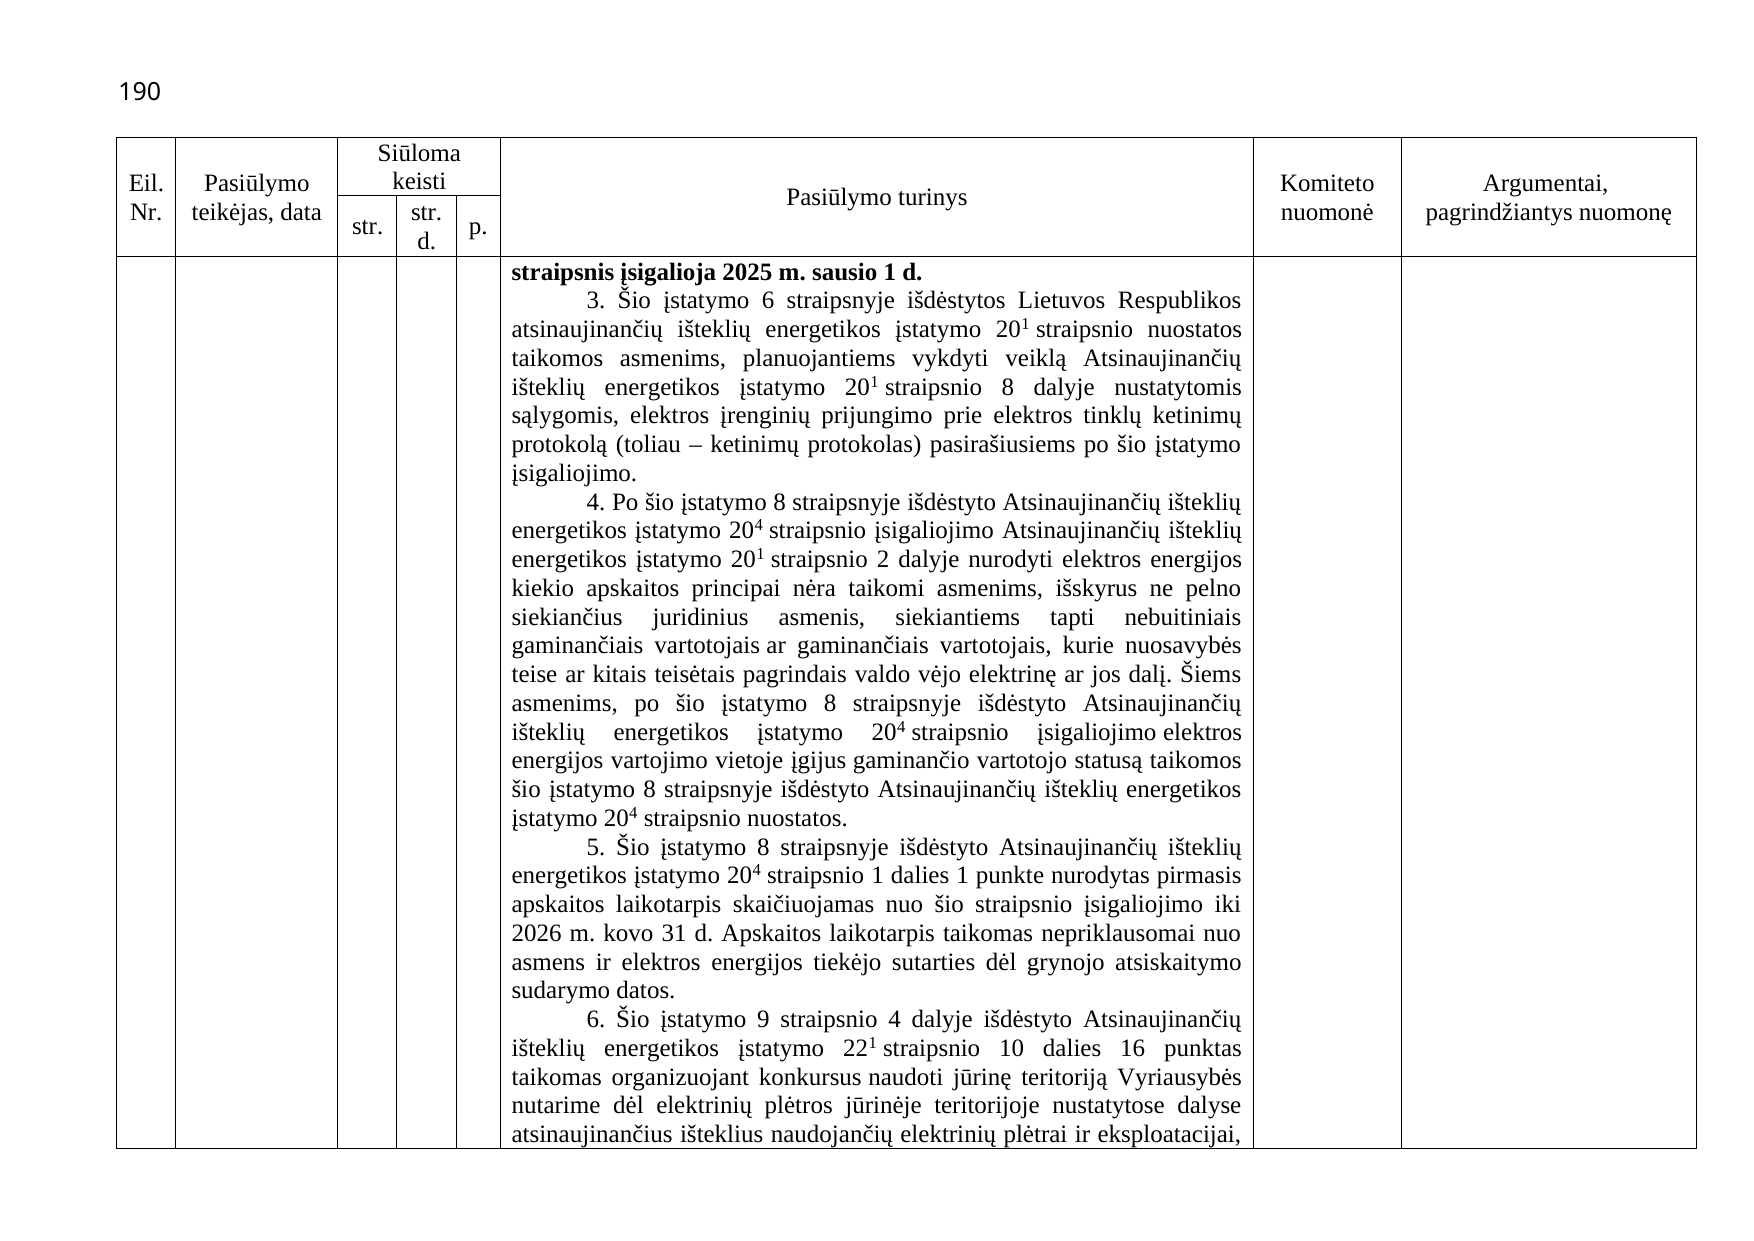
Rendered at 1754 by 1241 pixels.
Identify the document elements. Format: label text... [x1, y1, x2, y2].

table_cell p. [457, 196, 500, 256]
table_cell str. d. [397, 196, 456, 256]
table_header Eil. Nr. [117, 138, 175, 256]
table_cell [176, 257, 337, 1148]
table_cell [117, 257, 175, 1148]
table_cell str. [338, 196, 396, 256]
table_cell [457, 257, 500, 1148]
table_header Pasiūlymo teikėjas, data [176, 138, 337, 256]
table_header Argumentai, pagrindžiantys nuomonę [1402, 138, 1696, 256]
table_cell [338, 257, 396, 1148]
table_header Pasiūlymo turinys [501, 138, 1253, 256]
table_header Komiteto nuomonė [1254, 138, 1401, 256]
table_header Siūloma keisti [338, 138, 500, 195]
table_cell straipsnis įsigalioja 2025 m. sausio 1 d. 3. Šio įstatymo 6 straipsnyje išdėstytos Lietuvos Respublikos atsinaujinančių išteklių energetikos įstatymo 201 straipsnio nuostatos taikomos asmenims, planuojantiems vykdyti veiklą Atsinaujinančių išteklių energetikos įstatymo 201 straipsnio 8 dalyje nustatytomis sąlygomis, elektros įrenginių prijungimo prie elektros tinklų ketinimų protokolą (toliau – ketinimų protokolas) pasirašiusiems po šio įstatymo įsigaliojimo. 4. Po šio įstatymo 8 straipsnyje išdėstyto Atsinaujinančių išteklių energetikos įstatymo 204 straipsnio įsigaliojimo Atsinaujinančių išteklių energetikos įstatymo 201 straipsnio 2 dalyje nurodyti elektros energijos kiekio apskaitos principai nėra taikomi asmenims, išskyrus ne pelno siekiančius juridinius asmenis, siekiantiems tapti nebuitiniais gaminančiais vartotojais ar gaminančiais vartotojais, kurie nuosavybės teise ar kitais teisėtais pagrindais valdo vėjo elektrinę ar jos dalį. Šiems asmenims, po šio įstatymo 8 straipsnyje išdėstyto Atsinaujinančių išteklių energetikos įstatymo 204 straipsnio įsigaliojimo elektros energijos vartojimo vietoje įgijus gaminančio vartotojo statusą taikomos šio įstatymo 8 straipsnyje išdėstyto Atsinaujinančių išteklių energetikos įstatymo 204 straipsnio nuostatos. 5. Šio įstatymo 8 straipsnyje išdėstyto Atsinaujinančių išteklių energetikos įstatymo 204 straipsnio 1 dalies 1 punkte nurodytas pirmasis apskaitos laikotarpis skaičiuojamas nuo šio straipsnio įsigaliojimo iki 2026 m. kovo 31 d. Apskaitos laikotarpis taikomas nepriklausomai nuo asmens ir elektros energijos tiekėjo sutarties dėl grynojo atsiskaitymo sudarymo datos. 6. Šio įstatymo 9 straipsnio 4 dalyje išdėstyto Atsinaujinančių išteklių energetikos įstatymo 221 straipsnio 10 dalies 16 punktas taikomas organizuojant konkursus naudoti jūrinę teritoriją Vyriausybės nutarime dėl elektrinių plėtros jūrinėje teritorijoje nustatytose dalyse atsinaujinančius išteklius naudojančių elektrinių plėtrai ir eksploatacijai, [501, 257, 1253, 1148]
table_cell [1402, 257, 1696, 1148]
table_cell [397, 257, 456, 1148]
table_cell [1254, 257, 1401, 1148]
